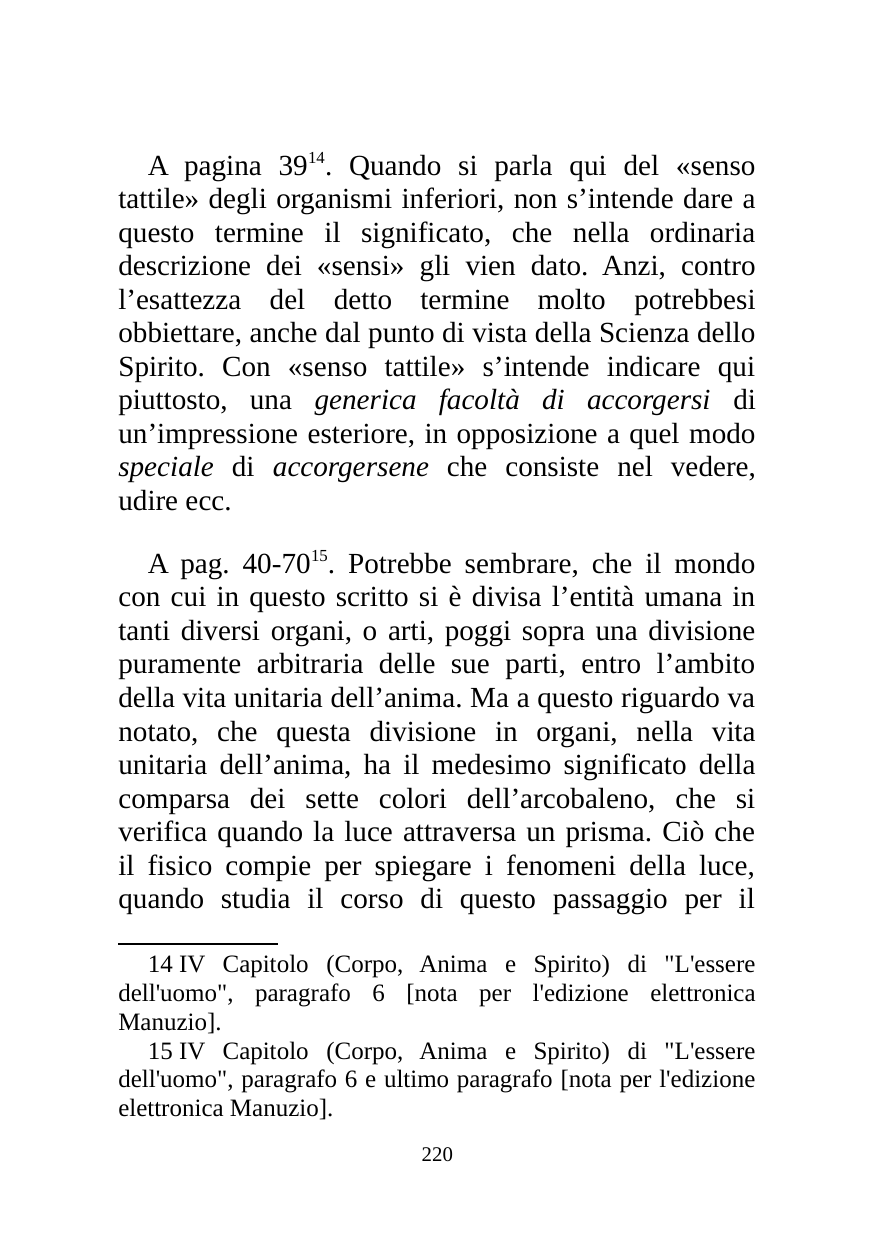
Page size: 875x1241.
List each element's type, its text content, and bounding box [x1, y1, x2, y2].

text IV Capitolo (Corpo, Anima e Spirito) di "L'essere dell'uomo", paragrafo 6 [nota per l'edizione elettronica Manuzio]. [118, 949, 756, 1036]
text IV Capitolo (Corpo, Anima e Spirito) di "L'essere dell'uomo", paragrafo 6 e ultimo paragrafo [nota per l'edizione elettronica Manuzio]. [118, 1036, 756, 1122]
text A pag. 40-70. Potrebbe sembrare, che il mondo con cui in questo scritto si è divisa l’entità umana in tanti diversi organi, o arti, poggi sopra una divisione puramente arbitraria delle sue parti, entro l’ambito della vita unitaria dell’anima. Ma a questo riguardo va notato, che questa divisione in organi, nella vita unitaria dell’anima, ha il medesimo significato della comparsa dei sette colori dell’arcobaleno, che si verifica quando la luce attraversa un prisma. Ciò che il fisico compie per spiegare i fenomeni della luce, quando studia il corso di questo passaggio per il [118, 546, 756, 915]
text A pagina 39. Quando si parla qui del «senso tattile» degli organismi inferiori, non s’intende dare a questo termine il significato, che nella ordinaria descrizione dei «sensi» gli vien dato. Anzi, contro l’esattezza del detto termine molto potrebbesi obbiettare, anche dal punto di vista della Scienza dello Spirito. Con «senso tattile» s’intende indicare qui piuttosto, una generica facoltà di accorgersi di un’impressione esteriore, in opposizione a quel modo speciale di accorgersene che consiste nel vedere, udire ecc. [118, 148, 756, 517]
